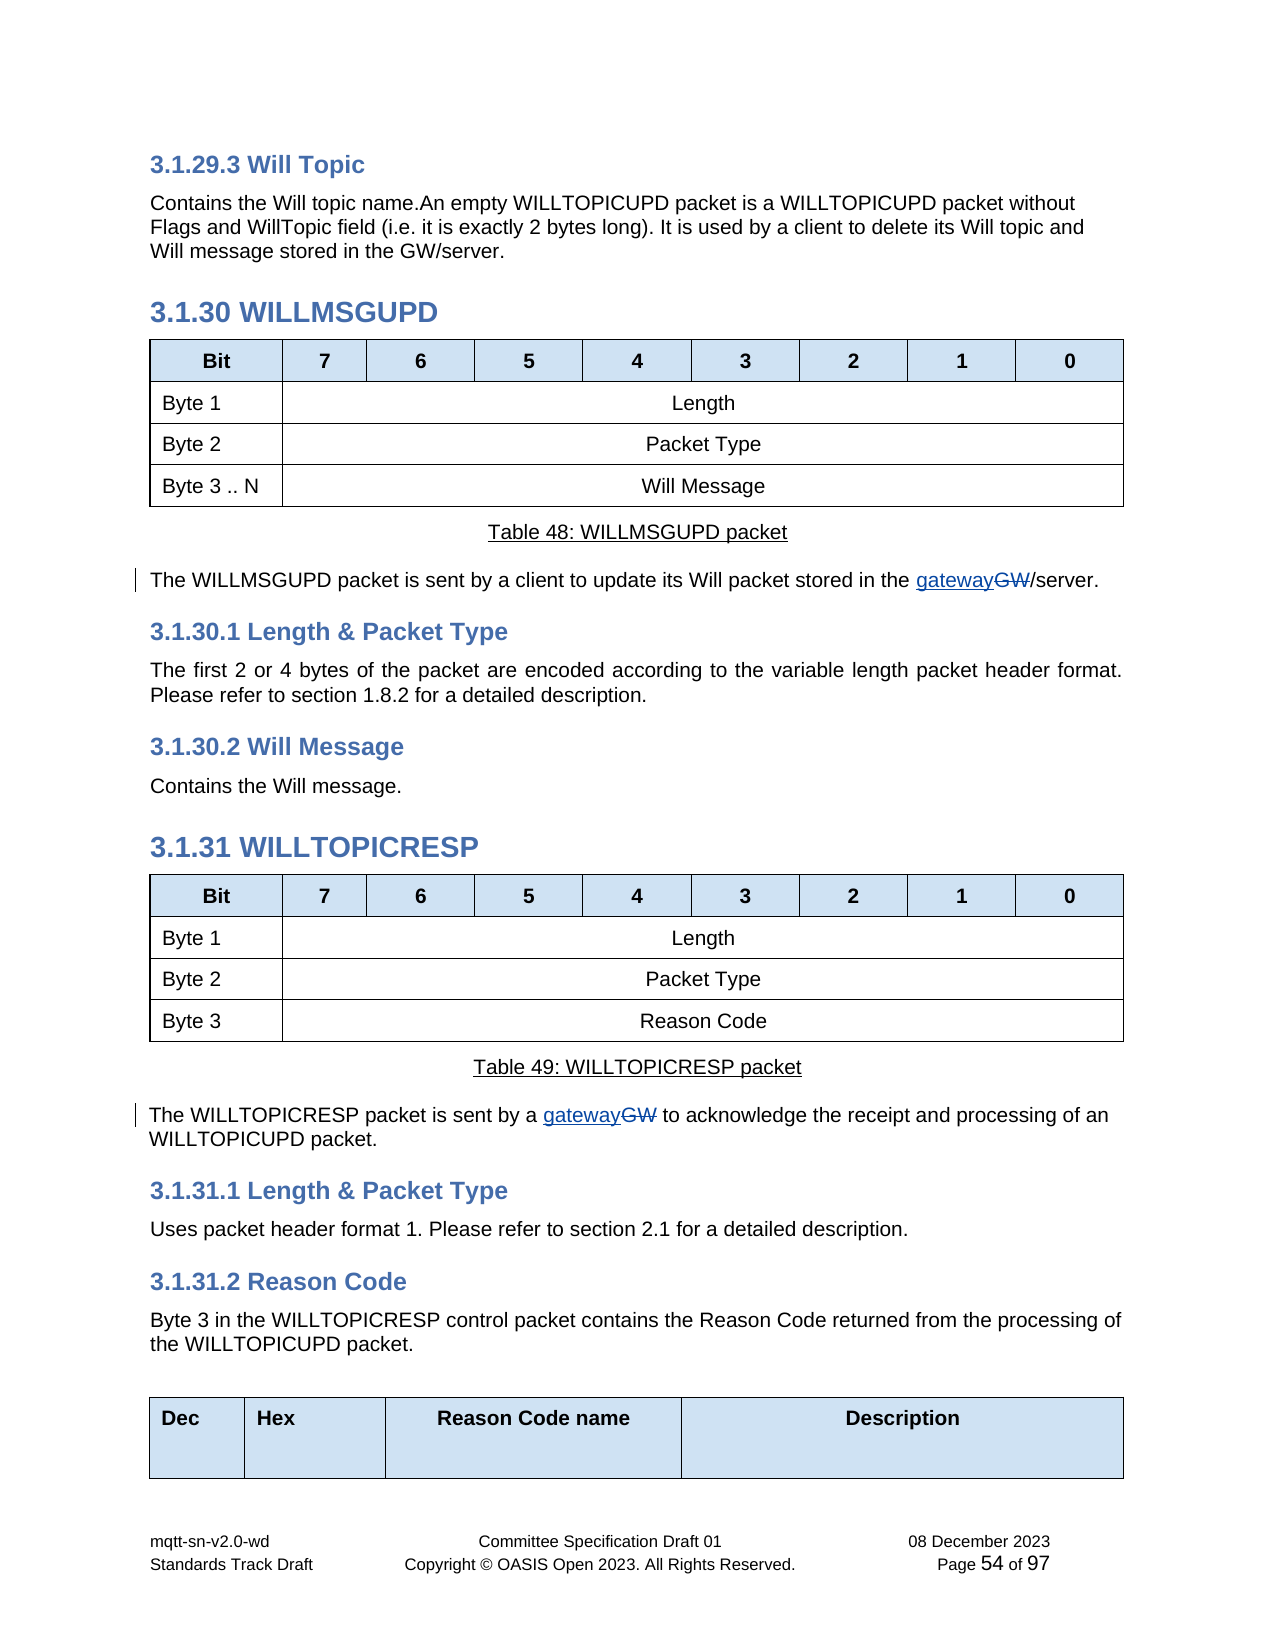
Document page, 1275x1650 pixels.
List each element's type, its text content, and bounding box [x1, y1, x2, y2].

table_header Description [682, 1398, 1123, 1478]
table_cell Reason Code [283, 1000, 1123, 1041]
table_cell Packet Type [283, 424, 1123, 464]
table_cell Byte 2 [151, 959, 282, 999]
table_cell Byte 1 [151, 382, 282, 423]
table_cell Byte 3 [151, 1000, 282, 1041]
text Contains the Will topic name.An empty WILLTOPICUPD packet is a WILLTOPICUPD packet without Flags and WillTopic field (i.e. it is exactly 2 bytes long). It is used by a client to delete its Will topic and Will message stored in the GW/server. [150, 191, 1124, 263]
text The first 2 or 4 bytes of the packet are encoded according to the variable length packet header format. Please refer to section 1.8.2 for a detailed description. [150, 658, 1124, 707]
table_header Bit [151, 340, 282, 381]
table_header 4 [583, 875, 691, 916]
table_cell Byte 3 .. N [151, 465, 282, 506]
subtitle 3.1.31.2 Reason Code [150, 1267, 1124, 1296]
table_header 6 [367, 340, 474, 381]
table_header Dec [150, 1398, 244, 1478]
table_header 0 [1016, 340, 1123, 381]
text The WILLMSGUPD packet is sent by a client to update its Will packet stored in the gateway/server. [150, 568, 1124, 592]
table_header 6 [367, 875, 474, 916]
text Byte 3 in the WILLTOPICRESP control packet contains the Reason Code returned from the processing of the WILLTOPICUPD packet. [150, 1308, 1125, 1356]
text The WILLTOPICRESP packet is sent by a gateway to acknowledge the receipt and processing of an WILLTOPICUPD packet. [148, 1103, 1124, 1151]
table_header 5 [475, 875, 582, 916]
table_header Reason Code name [386, 1398, 681, 1478]
table_header 1 [908, 875, 1015, 916]
table_header 0 [1016, 875, 1123, 916]
subtitle 3.1.30 WILLMSGUPD [150, 295, 1125, 329]
text Contains the Will message. [150, 773, 1124, 797]
table_cell Will Message [283, 465, 1123, 506]
table_header 7 [283, 875, 366, 916]
text Table 48: WILLMSGUPD packet [150, 519, 1125, 543]
table_header Hex [245, 1398, 385, 1478]
table_header 2 [800, 875, 907, 916]
table_header 3 [692, 875, 799, 916]
subtitle 3.1.31.1 Length & Packet Type [150, 1176, 1124, 1205]
text Table 49: WILLTOPICRESP packet [150, 1054, 1125, 1078]
table_cell Byte 1 [151, 917, 282, 958]
table_cell Length [283, 382, 1123, 423]
table_header 1 [908, 340, 1015, 381]
table_header 4 [583, 340, 691, 381]
subtitle 3.1.30.2 Will Message [150, 732, 1124, 761]
subtitle 3.1.29.3 Will Topic [150, 150, 1124, 179]
table_header 5 [475, 340, 582, 381]
table_cell Length [283, 917, 1123, 958]
table_cell Byte 2 [151, 424, 282, 464]
table_header 3 [692, 340, 799, 381]
table_header 2 [800, 340, 907, 381]
text Uses packet header format 1. Please refer to section 2.1 for a detailed description. [150, 1217, 1124, 1241]
table_cell Packet Type [283, 959, 1123, 999]
subtitle 3.1.31 WILLTOPICRESP [150, 830, 1124, 864]
table_header 7 [283, 340, 366, 381]
subtitle 3.1.30.1 Length & Packet Type [150, 617, 1124, 646]
table_header Bit [151, 875, 282, 916]
